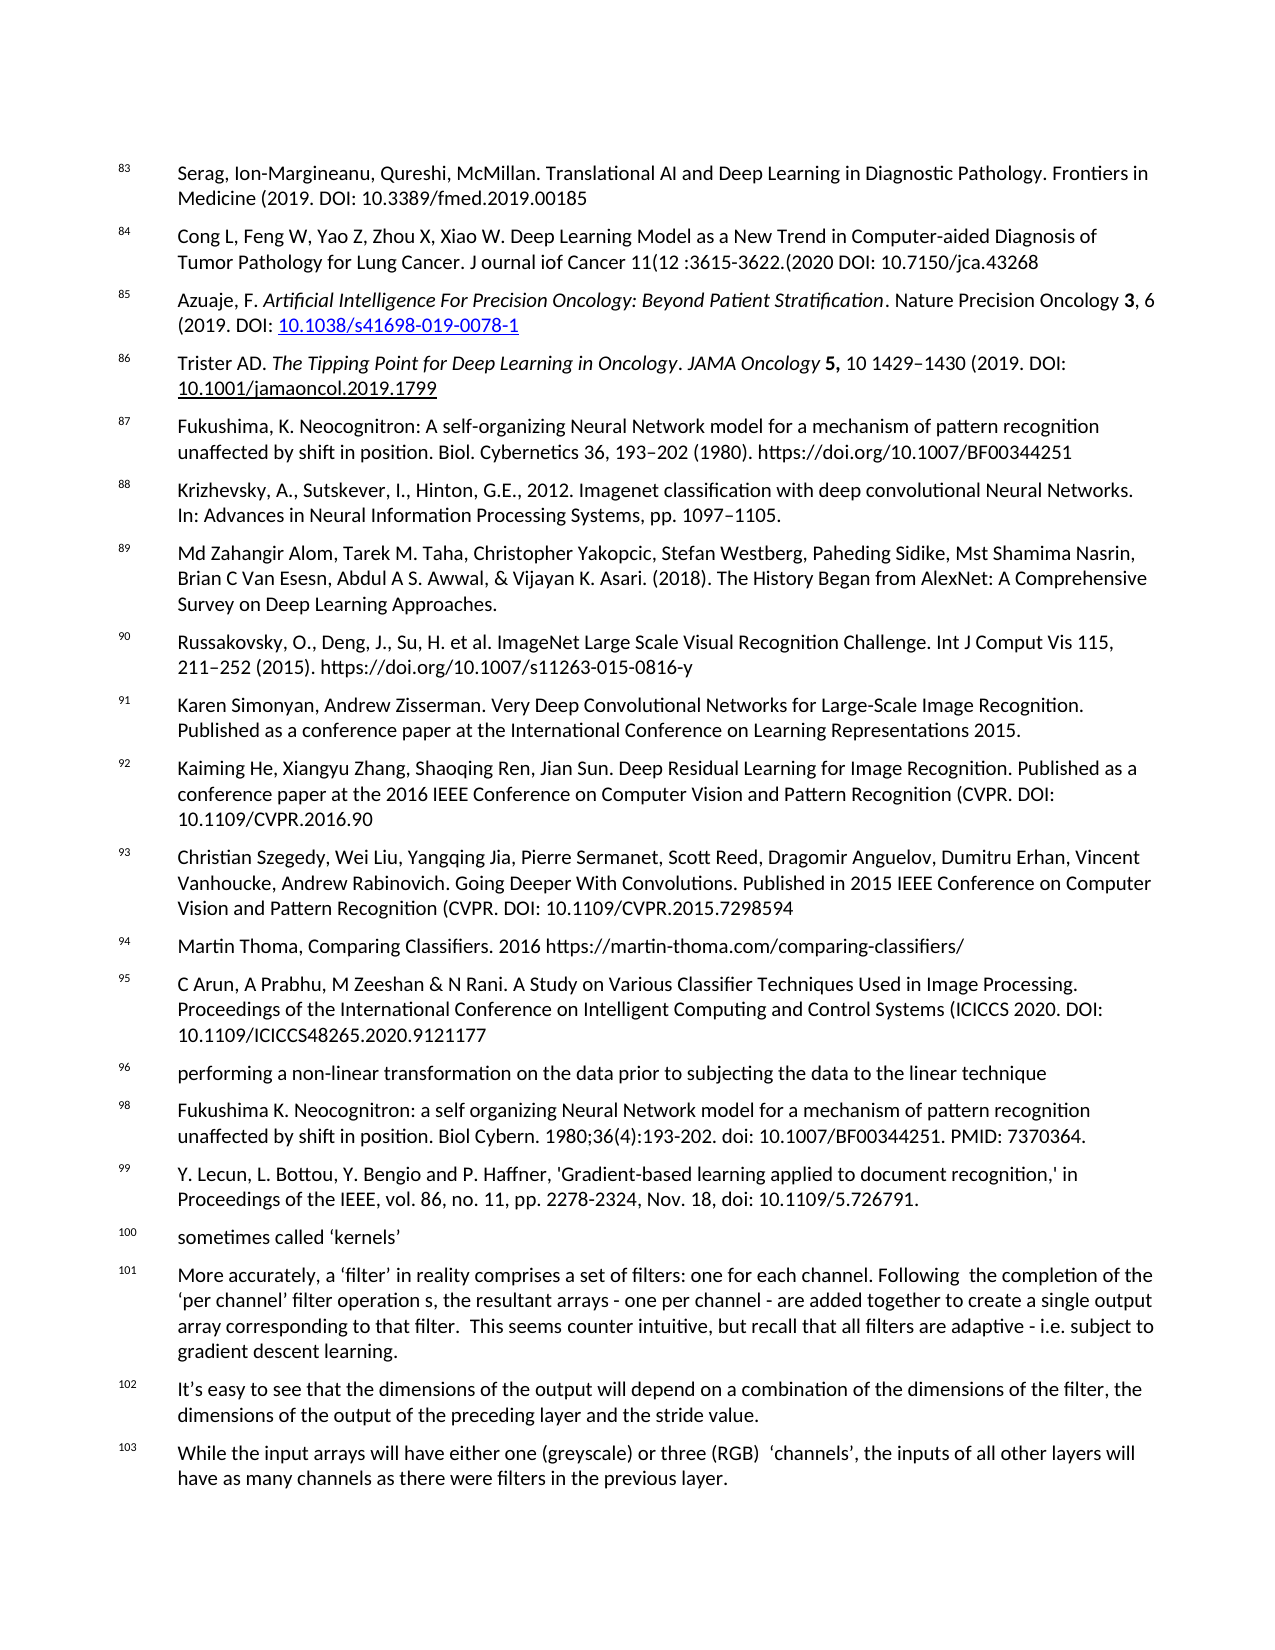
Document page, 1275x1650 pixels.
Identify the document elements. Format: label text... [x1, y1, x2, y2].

text C Arun, A Prabhu, M Zeeshan & N Rani. A Study on Various Classifier Techniques Used in Image Processing. Proceedings of the International Conference on Intelligent Computing and Control Systems (ICICCS 2020. DOI: 10.1109/ICICCS48265.2020.9121177 [118, 971, 1157, 1047]
text sometimes called ‘kernels’ [118, 1224, 1157, 1250]
text Kaiming He, Xiangyu Zhang, Shaoqing Ren, Jian Sun. Deep Residual Learning for Image Recognition. Published as a conference paper at the 2016 IEEE Conference on Computer Vision and Pattern Recognition (CVPR. DOI: 10.1109/CVPR.2016.90 [118, 756, 1157, 832]
text Krizhevsky, A., Sutskever, I., Hinton, G.E., 2012. Imagenet classification with deep convolutional Neural Networks. In: Advances in Neural Information Processing Systems, pp. 1097–1105. [118, 477, 1157, 528]
text Md Zahangir Alom, Tarek M. Taha, Christopher Yakopcic, Stefan Westberg, Paheding Sidike, Mst Shamima Nasrin, Brian C Van Esesn, Abdul A S. Awwal, & Vijayan K. Asari. (2018). The History Began from AlexNet: A Comprehensive Survey on Deep Learning Approaches. [118, 540, 1157, 616]
text While the input arrays will have either one (greyscale) or three (RGB) ‘channels’, the inputs of all other layers will have as many channels as there were filters in the previous layer. [118, 1440, 1157, 1491]
text Azuaje, F. Artificial Intelligence For Precision Oncology: Beyond Patient Stratification. Nature Precision Oncology 3, 6 (2019. DOI: 10.1038/s41698-019-0078-1 [118, 287, 1157, 338]
text Fukushima K. Neocognitron: a self organizing Neural Network model for a mechanism of pattern recognition unaffected by shift in position. Biol Cybern. 1980;36(4):193-202. doi: 10.1007/BF00344251. PMID: 7370364. [118, 1098, 1157, 1148]
text Cong L, Feng W, Yao Z, Zhou X, Xiao W. Deep Learning Model as a New Trend in Computer-aided Diagnosis of Tumor Pathology for Lung Cancer. J ournal iof Cancer 11(12 :3615-3622.(2020 DOI: 10.7150/jca.43268 [118, 223, 1157, 274]
text Karen Simonyan, Andrew Zisserman. Very Deep Convolutional Networks for Large-Scale Image Recognition. Published as a conference paper at the International Conference on Learning Representations 2015. [118, 692, 1157, 743]
text It’s easy to see that the dimensions of the output will depend on a combination of the dimensions of the filter, the dimensions of the output of the preceding layer and the stride value. [118, 1376, 1157, 1427]
text Trister AD. The Tipping Point for Deep Learning in Oncology. JAMA Oncology 5, 10 1429–1430 (2019. DOI: 10.1001/jamaoncol.2019.1799 [118, 350, 1157, 401]
text Serag, Ion-Margineanu, Qureshi, McMillan. Translational AI and Deep Learning in Diagnostic Pathology. Frontiers in Medicine (2019. DOI: 10.3389/fmed.2019.00185 [118, 160, 1157, 211]
text Martin Thoma, Comparing Classifiers. 2016 https://martin-thoma.com/comparing-classifiers/ [118, 933, 1157, 958]
text Fukushima, K. Neocognitron: A self-organizing Neural Network model for a mechanism of pattern recognition unaffected by shift in position. Biol. Cybernetics 36, 193–202 (1980). https://doi.org/10.1007/BF00344251 [118, 413, 1157, 464]
text Russakovsky, O., Deng, J., Su, H. et al. ImageNet Large Scale Visual Recognition Challenge. Int J Comput Vis 115, 211–252 (2015). https://doi.org/10.1007/s11263-015-0816-y [118, 629, 1157, 680]
text Christian Szegedy, Wei Liu, Yangqing Jia, Pierre Sermanet, Scott Reed, Dragomir Anguelov, Dumitru Erhan, Vincent Vanhoucke, Andrew Rabinovich. Going Deeper With Convolutions. Published in 2015 IEEE Conference on Computer Vision and Pattern Recognition (CVPR. DOI: 10.1109/CVPR.2015.7298594 [118, 844, 1157, 921]
text More accurately, a ‘filter’ in reality comprises a set of filters: one for each channel. Following the completion of the ‘per channel’ filter operation s, the resultant arrays - one per channel - are added together to create a single output array corresponding to that filter. This seems counter intuitive, but recall that all filters are adaptive - i.e. subject to gradient descent learning. [118, 1262, 1157, 1364]
text Y. Lecun, L. Bottou, Y. Bengio and P. Haffner, 'Gradient-based learning applied to document recognition,' in Proceedings of the IEEE, vol. 86, no. 11, pp. 2278-2324, Nov. 18, doi: 10.1109/5.726791. [118, 1161, 1157, 1212]
text performing a non-linear transformation on the data prior to subjecting the data to the linear technique [118, 1060, 1157, 1085]
